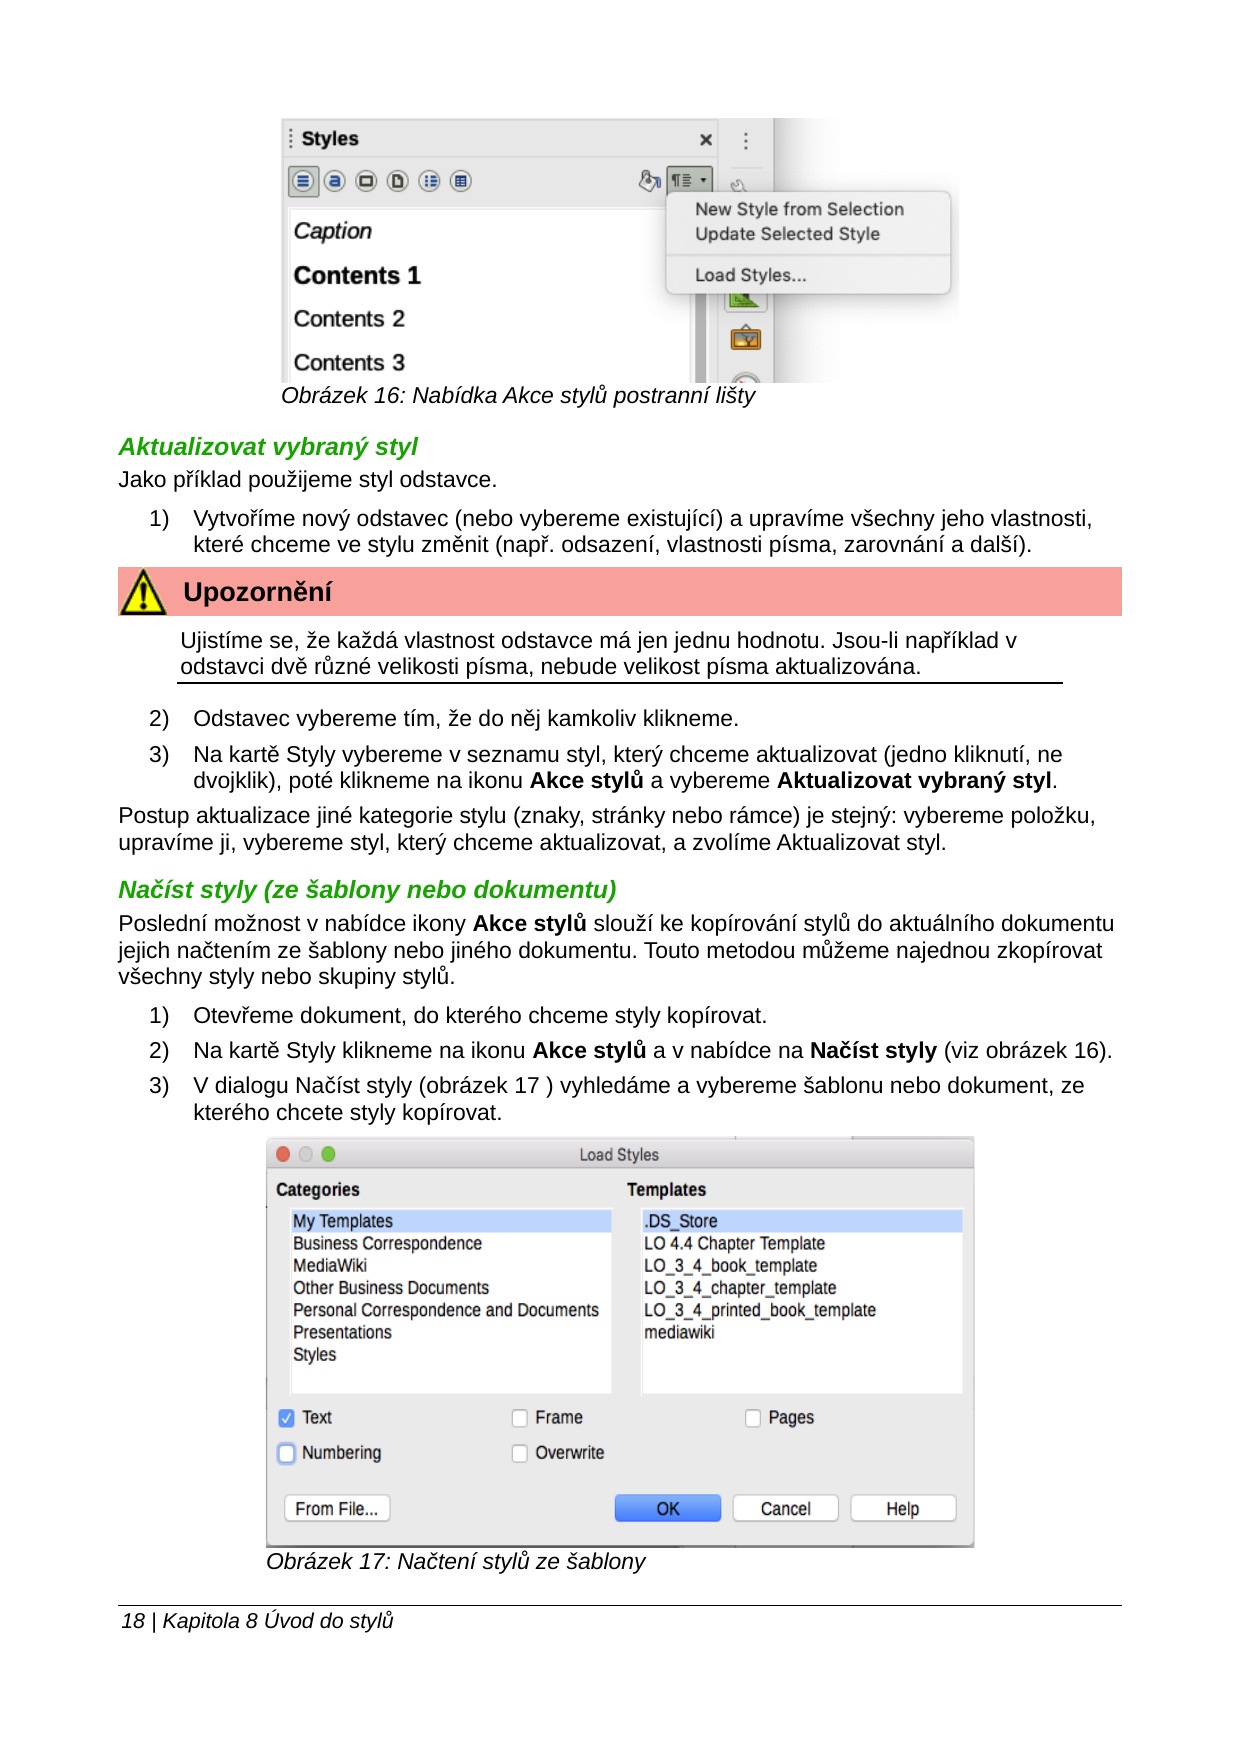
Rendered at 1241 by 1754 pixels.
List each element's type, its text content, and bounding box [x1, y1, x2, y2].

picture [119, 567, 167, 615]
text Obrázek 16: Nabídka Akce stylů postranní lišty [281, 383, 959, 408]
list Otevřeme dokument, do kterého chceme styly kopírovat. [169, 1002, 1122, 1028]
picture [280, 118, 960, 383]
subtitle Načíst styly (ze šablony nebo dokumentu) [118, 876, 1122, 904]
text Ujistíme se, že každá vlastnost odstavce má jen jednu hodnotu. Jsou-li například v odstavci dvě různé velikosti písma, nebude velikost písma aktualizována. [177, 623, 1063, 682]
list Odstavec vybereme tím, že do něj kamkoliv klikneme. [169, 705, 1122, 732]
list Na kartě Styly vybereme v seznamu styl, který chceme aktualizovat (jedno kliknutí, ne dvojklik), poté klikneme na ikonu Akce stylů a vybereme Aktualizovat vybraný styl. [169, 741, 1122, 793]
list Vytvoříme nový odstavec (nebo vybereme existující) a upravíme všechny jeho vlastnosti, které chceme ve stylu změnit (např. odsazení, vlastnosti písma, zarovnání a další). [169, 505, 1122, 558]
list Na kartě Styly klikneme na ikonu Akce stylů a v nabídce na Načíst styly (viz obrázek 16). [169, 1037, 1122, 1063]
subtitle Aktualizovat vybraný styl [118, 432, 1122, 460]
list V dialogu Načíst styly (obrázek 17 ) vyhledáme a vybereme šablonu nebo dokument, ze kterého chcete styly kopírovat. [169, 1072, 1122, 1125]
subtitle Upozornění [118, 567, 1122, 616]
picture [265, 1136, 975, 1548]
text Postup aktualizace jiné kategorie stylu (znaky, stránky nebo rámce) je stejný: vybereme položku, upravíme ji, vybereme styl, který chceme aktualizovat, a zvolíme Aktualizovat styl. [118, 802, 1122, 855]
list Jako příklad použijeme styl odstavce. [118, 466, 1122, 493]
list Poslední možnost v nabídce ikony Akce stylů slouží ke kopírování stylů do aktuálního dokumentu jejich načtením ze šablony nebo jiného dokumentu. Touto metodou můžeme najednou zkopírovat všechny styly nebo skupiny stylů. [118, 910, 1122, 989]
text Obrázek 17: Načtení stylů ze šablony [266, 1548, 974, 1574]
